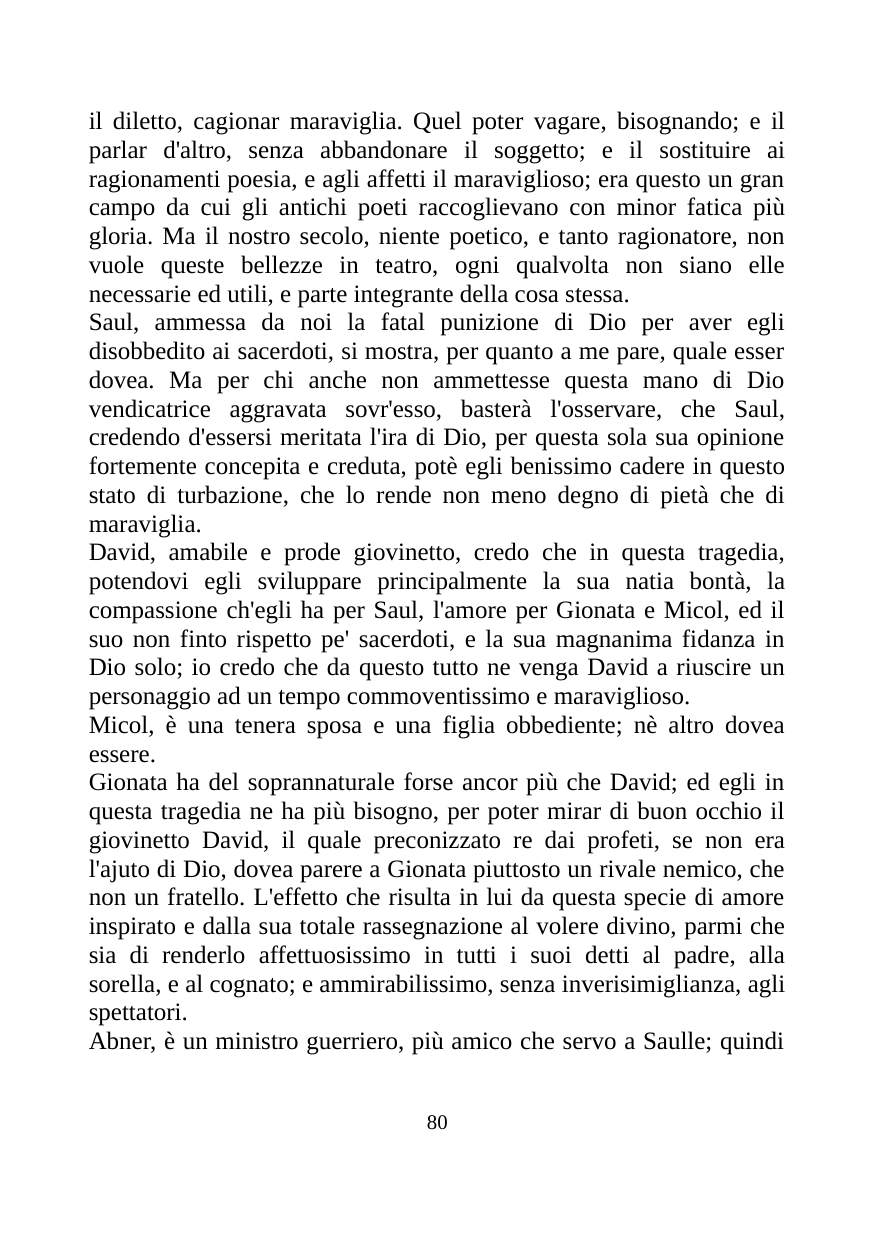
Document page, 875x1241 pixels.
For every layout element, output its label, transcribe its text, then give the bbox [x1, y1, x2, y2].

text Saul, ammessa da noi la fatal punizione di Dio per aver egli disobbedito ai sacerdoti, si mostra, per quanto a me pare, quale esser dovea. Ma per chi anche non ammettesse questa mano di Dio vendicatrice aggravata sovr'esso, basterà l'osservare, che Saul, credendo d'essersi meritata l'ira di Dio, per questa sola sua opinione fortemente concepita e creduta, potè egli benissimo cadere in questo stato di turbazione, che lo rende non meno degno di pietà che di maraviglia. [88, 307, 786, 537]
text Abner, è un ministro guerriero, più amico che servo a Saulle; quindi [88, 1026, 786, 1055]
text Micol, è una tenera sposa e una figlia obbediente; nè altro dovea essere. [88, 710, 786, 767]
text Gionata ha del soprannaturale forse ancor più che David; ed egli in questa tragedia ne ha più bisogno, per poter mirar di buon occhio il giovinetto David, il quale preconizzato re dai profeti, se non era l'ajuto di Dio, dovea parere a Gionata piuttosto un rivale nemico, che non un fratello. L'effetto che risulta in lui da questa specie di amore inspirato e dalla sua totale rassegnazione al volere divino, parmi che sia di renderlo affettuosissimo in tutti i suoi detti al padre, alla sorella, e al cognato; e ammirabilissimo, senza inverisimiglianza, agli spettatori. [88, 767, 786, 1026]
text il diletto, cagionar maraviglia. Quel poter vagare, bisognando; e il parlar d'altro, senza abbandonare il soggetto; e il sostituire ai ragionamenti poesia, e agli affetti il maraviglioso; era questo un gran campo da cui gli antichi poeti raccoglievano con minor fatica più gloria. Ma il nostro secolo, niente poetico, e tanto ragionatore, non vuole queste bellezze in teatro, ogni qualvolta non siano elle necessarie ed utili, e parte integrante della cosa stessa. [88, 106, 786, 307]
text David, amabile e prode giovinetto, credo che in questa tragedia, potendovi egli sviluppare principalmente la sua natia bontà, la compassione ch'egli ha per Saul, l'amore per Gionata e Micol, ed il suo non finto rispetto pe' sacerdoti, e la sua magnanima fidanza in Dio solo; io credo che da questo tutto ne venga David a riuscire un personaggio ad un tempo commoventissimo e maraviglioso. [88, 537, 786, 710]
